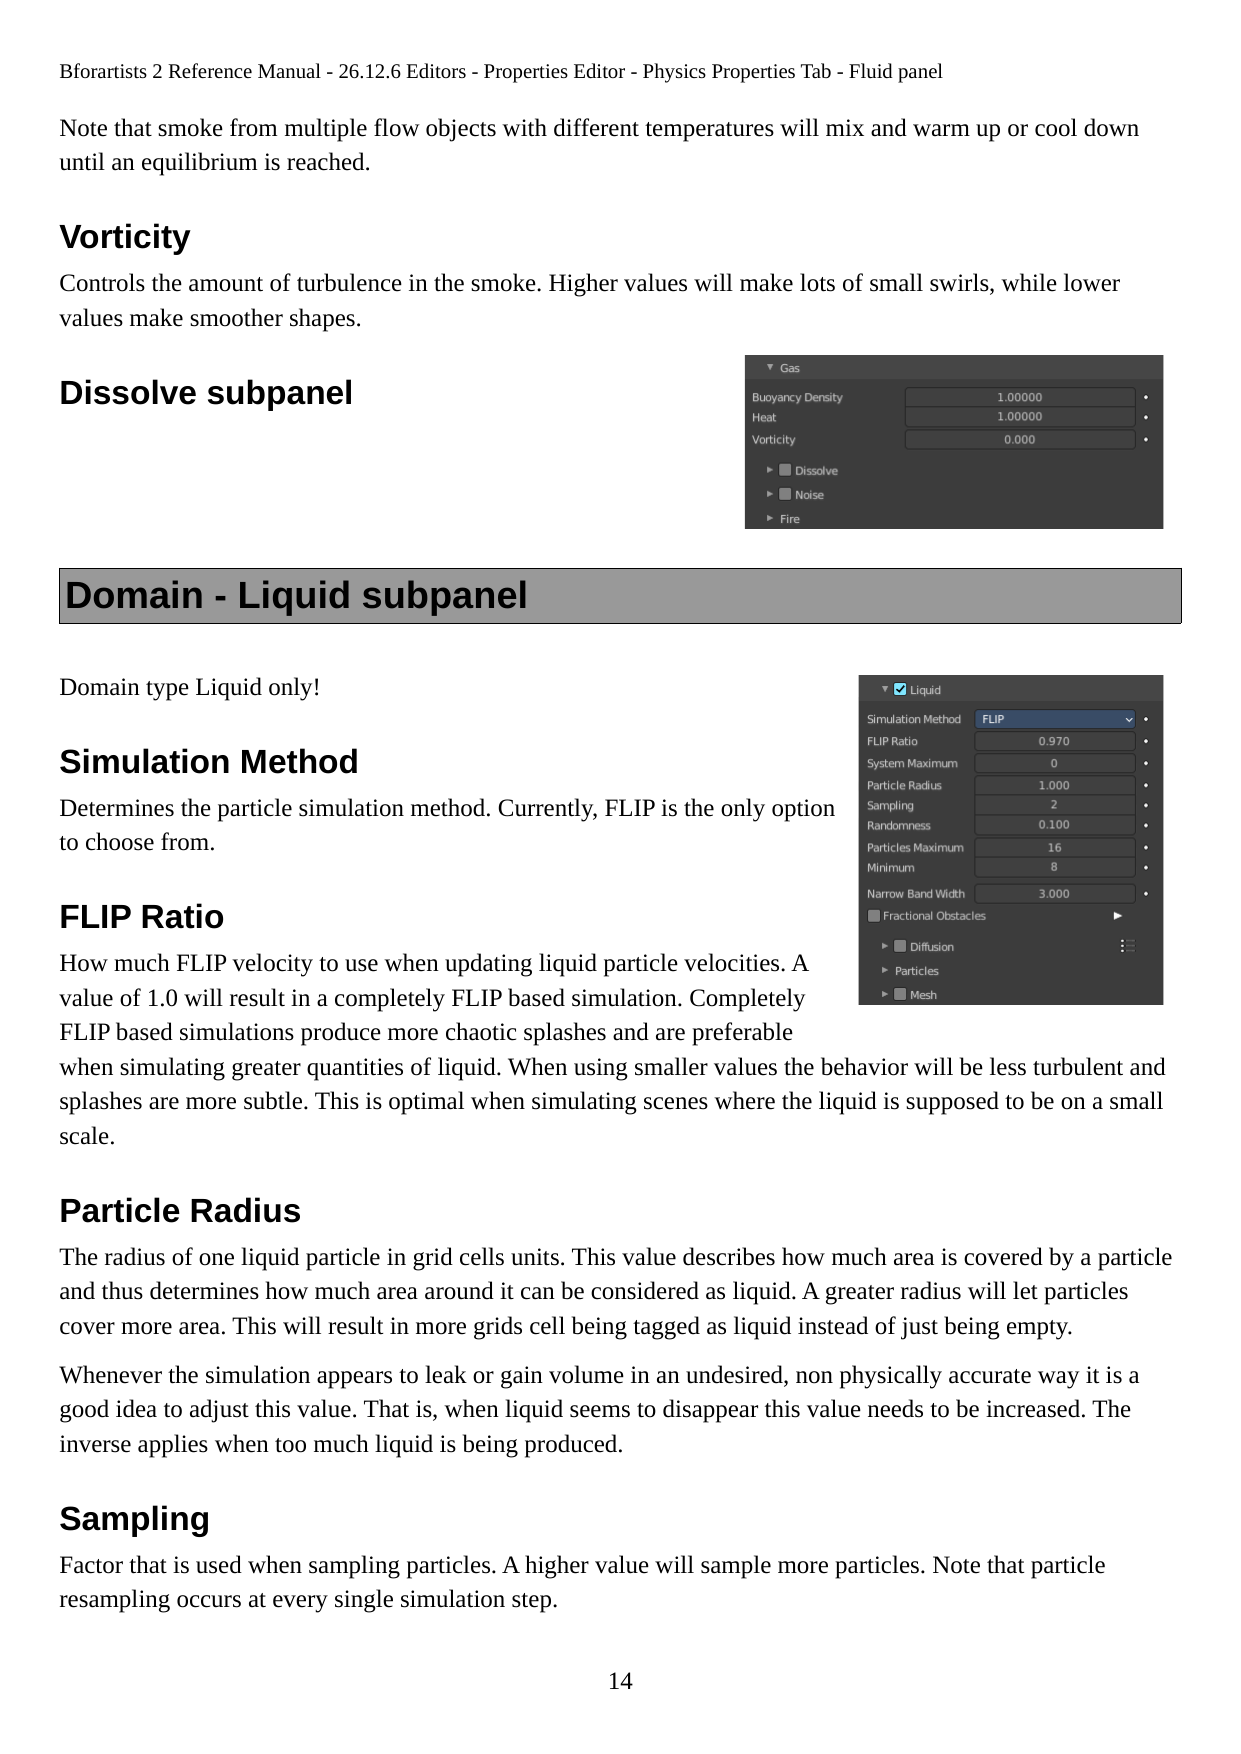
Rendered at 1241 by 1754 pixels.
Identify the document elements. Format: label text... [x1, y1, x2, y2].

subtitle Particle Radius [59, 1191, 1181, 1229]
subtitle Dissolve subpanel [59, 372, 744, 411]
text Domain type Liquid only! [59, 672, 1181, 701]
subtitle Vorticity [59, 217, 1181, 256]
subtitle [1164, 742, 1181, 780]
text How much FLIP velocity to use when updating liquid particle velocities. A value of 1.0 will result in a completely FLIP based simulation. Completely FLIP based simulations produce more chaotic splashes and are preferable when simulating greater quantities of liquid. When using smaller values the behavior will be less turbulent and splashes are more subtle. This is optimal when simulating scenes where the liquid is supposed to be on a small scale. [59, 948, 1181, 1149]
subtitle Sampling [59, 1499, 1181, 1537]
subtitle [1164, 372, 1181, 411]
text Factor that is used when sampling particles. A higher value will sample more particles. Note that particle resampling occurs at every single simulation step. [59, 1550, 1181, 1613]
subtitle FLIP Ratio [59, 897, 858, 936]
text Note that smoke from multiple flow objects with different temperatures will mix and warm up or cool down until an equilibrium is reached. [59, 113, 1181, 176]
text Controls the amount of turbulence in the smoke. Higher values will make lots of small swirls, while lower values make smoother shapes. [59, 268, 1181, 331]
text Determines the particle simulation method. Currently, FLIP is the only option to choose from. [59, 793, 858, 856]
subtitle [1164, 897, 1181, 936]
subtitle Simulation Method [59, 742, 858, 780]
text Whenever the simulation appears to leak or gain volume in an undesired, non physically accurate way it is a good idea to adjust this value. That is, when liquid seems to disappear this value needs to be increased. The inverse applies when too much liquid is being produced. [59, 1360, 1181, 1457]
picture [858, 675, 1164, 1005]
picture [744, 355, 1164, 529]
text The radius of one liquid particle in grid cells units. This value describes how much area is covered by a particle and thus determines how much area around it can be considered as liquid. A greater radius will let particles cover more area. This will result in more grids cell being tagged as liquid instead of just being empty. [59, 1242, 1181, 1339]
table_header Domain - Liquid subpanel [60, 569, 1181, 623]
